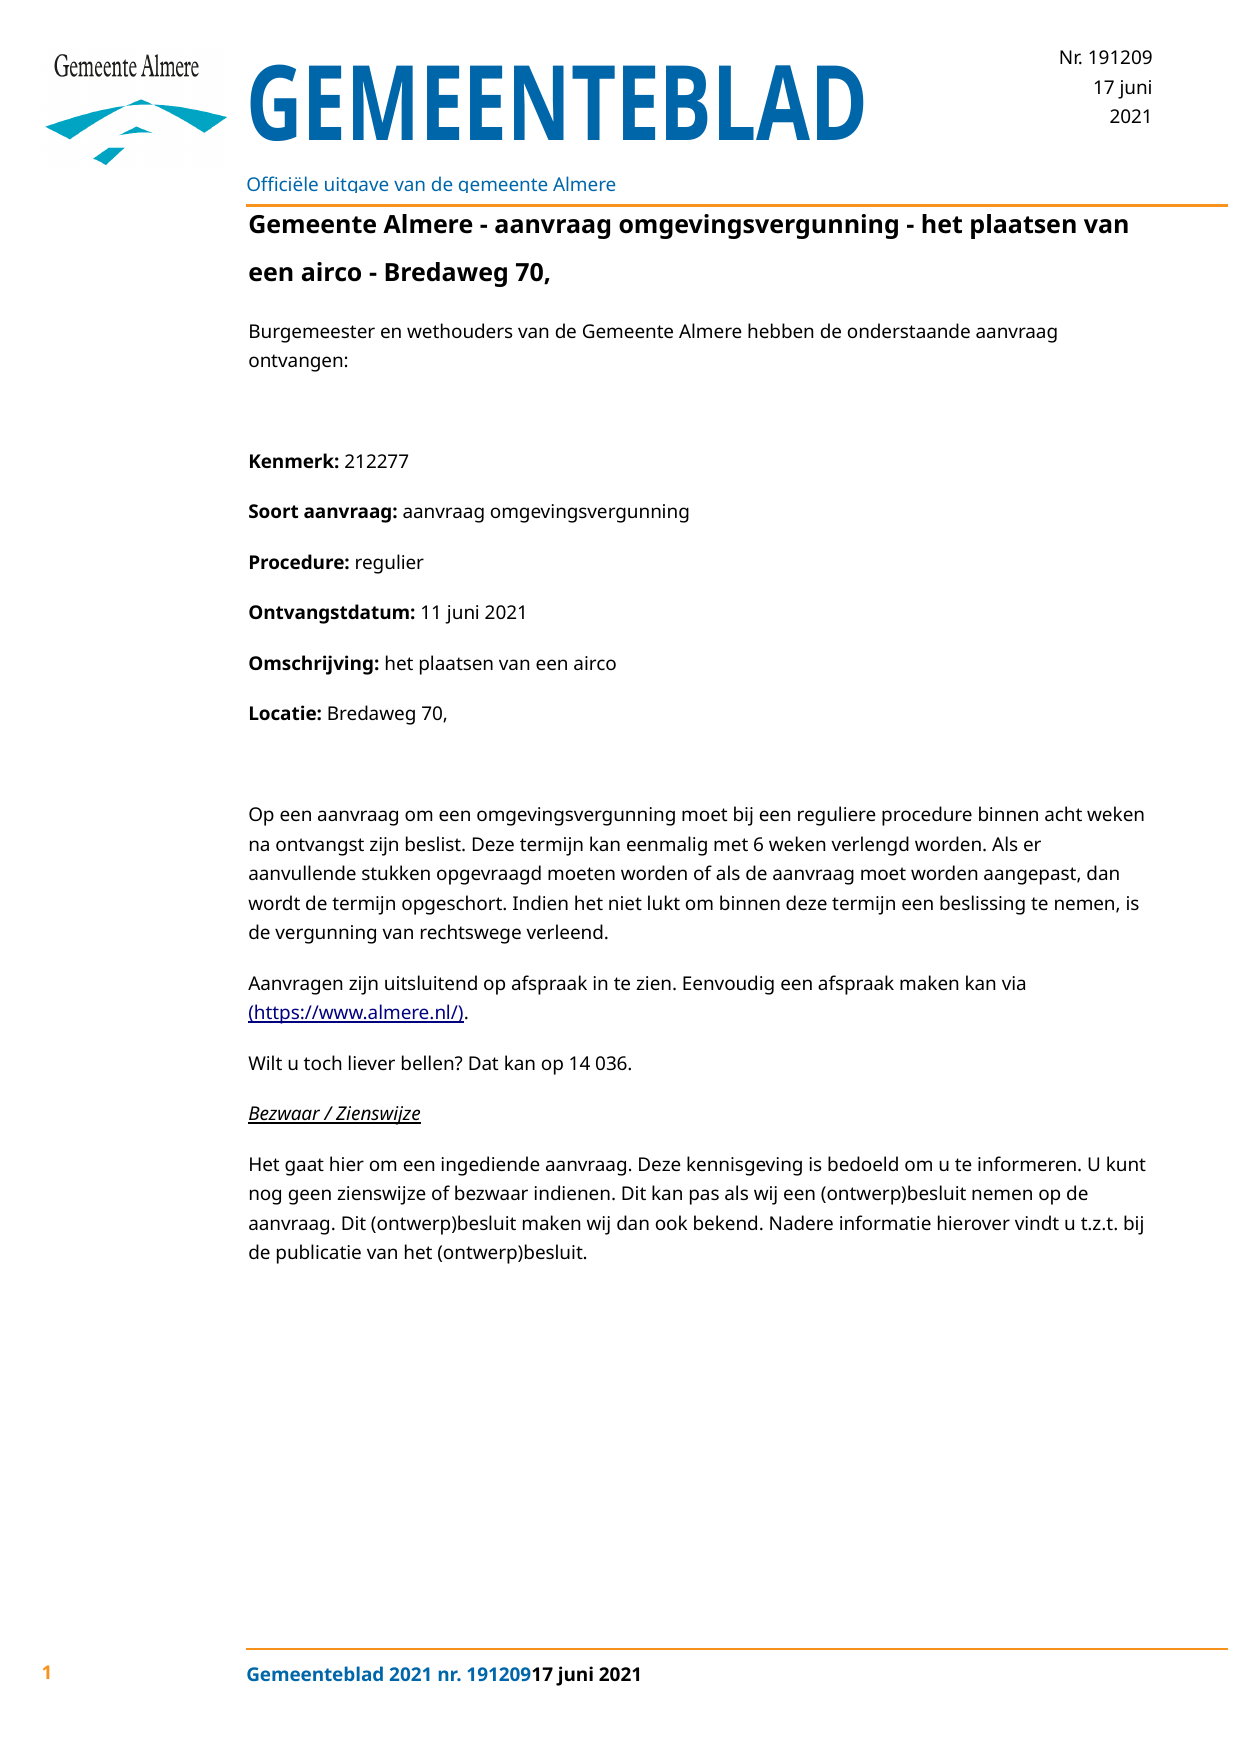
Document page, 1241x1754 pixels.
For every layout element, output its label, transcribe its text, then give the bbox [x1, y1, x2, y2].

picture [41, 47, 231, 172]
text Op een aanvraag om een omgevingsvergunning moet bij een reguliere procedure binnen acht weken na ontvangst zijn beslist. Deze termijn kan eenmalig met 6 weken verlengd worden. Als er aanvullende stukken opgevraagd moeten worden of als de aanvraag moet worden aangepast, dan wordt de termijn opgeschort. Indien het niet lukt om binnen deze termijn een beslissing te nemen, is de vergunning van rechtswege verleend. [248, 801, 1152, 945]
text Wilt u toch liever bellen? Dat kan op 14 036. [248, 1050, 1152, 1076]
text Burgemeester en wethouders van de Gemeente Almere hebben de onderstaande aanvraag ontvangen: [248, 318, 1152, 373]
text Procedure: regulier [248, 549, 1152, 575]
text Omschrijving: het plaatsen van een airco [248, 650, 1152, 676]
text Ontvangstdatum: 11 juni 2021 [248, 599, 1152, 625]
text Gemeente Almere - aanvraag omgevingsvergunning - het plaatsen van een airco - Bredaweg 70, [248, 207, 1152, 288]
text Soort aanvraag: aanvraag omgevingsvergunning [248, 499, 1152, 524]
text Het gaat hier om een ingediende aanvraag. Deze kennisgeving is bedoeld om u te informeren. U kunt nog geen zienswijze of bezwaar indienen. Dit kan pas als wij een (ontwerp)besluit nemen op de aanvraag. Dit (ontwerp)besluit maken wij dan ook bekend. Nadere informatie hierover vindt u t.z.t. bij de publicatie van het (ontwerp)besluit. [248, 1151, 1152, 1265]
text Locatie: Bredaweg 70, [248, 700, 1152, 726]
text Bezwaar / Zienswijze [248, 1100, 1152, 1126]
text Kenmerk: 212277 [248, 448, 1152, 474]
text Aanvragen zijn uitsluitend op afspraak in te zien. Eenvoudig een afspraak maken kan via (https://www.almere.nl/). [248, 970, 1152, 1025]
